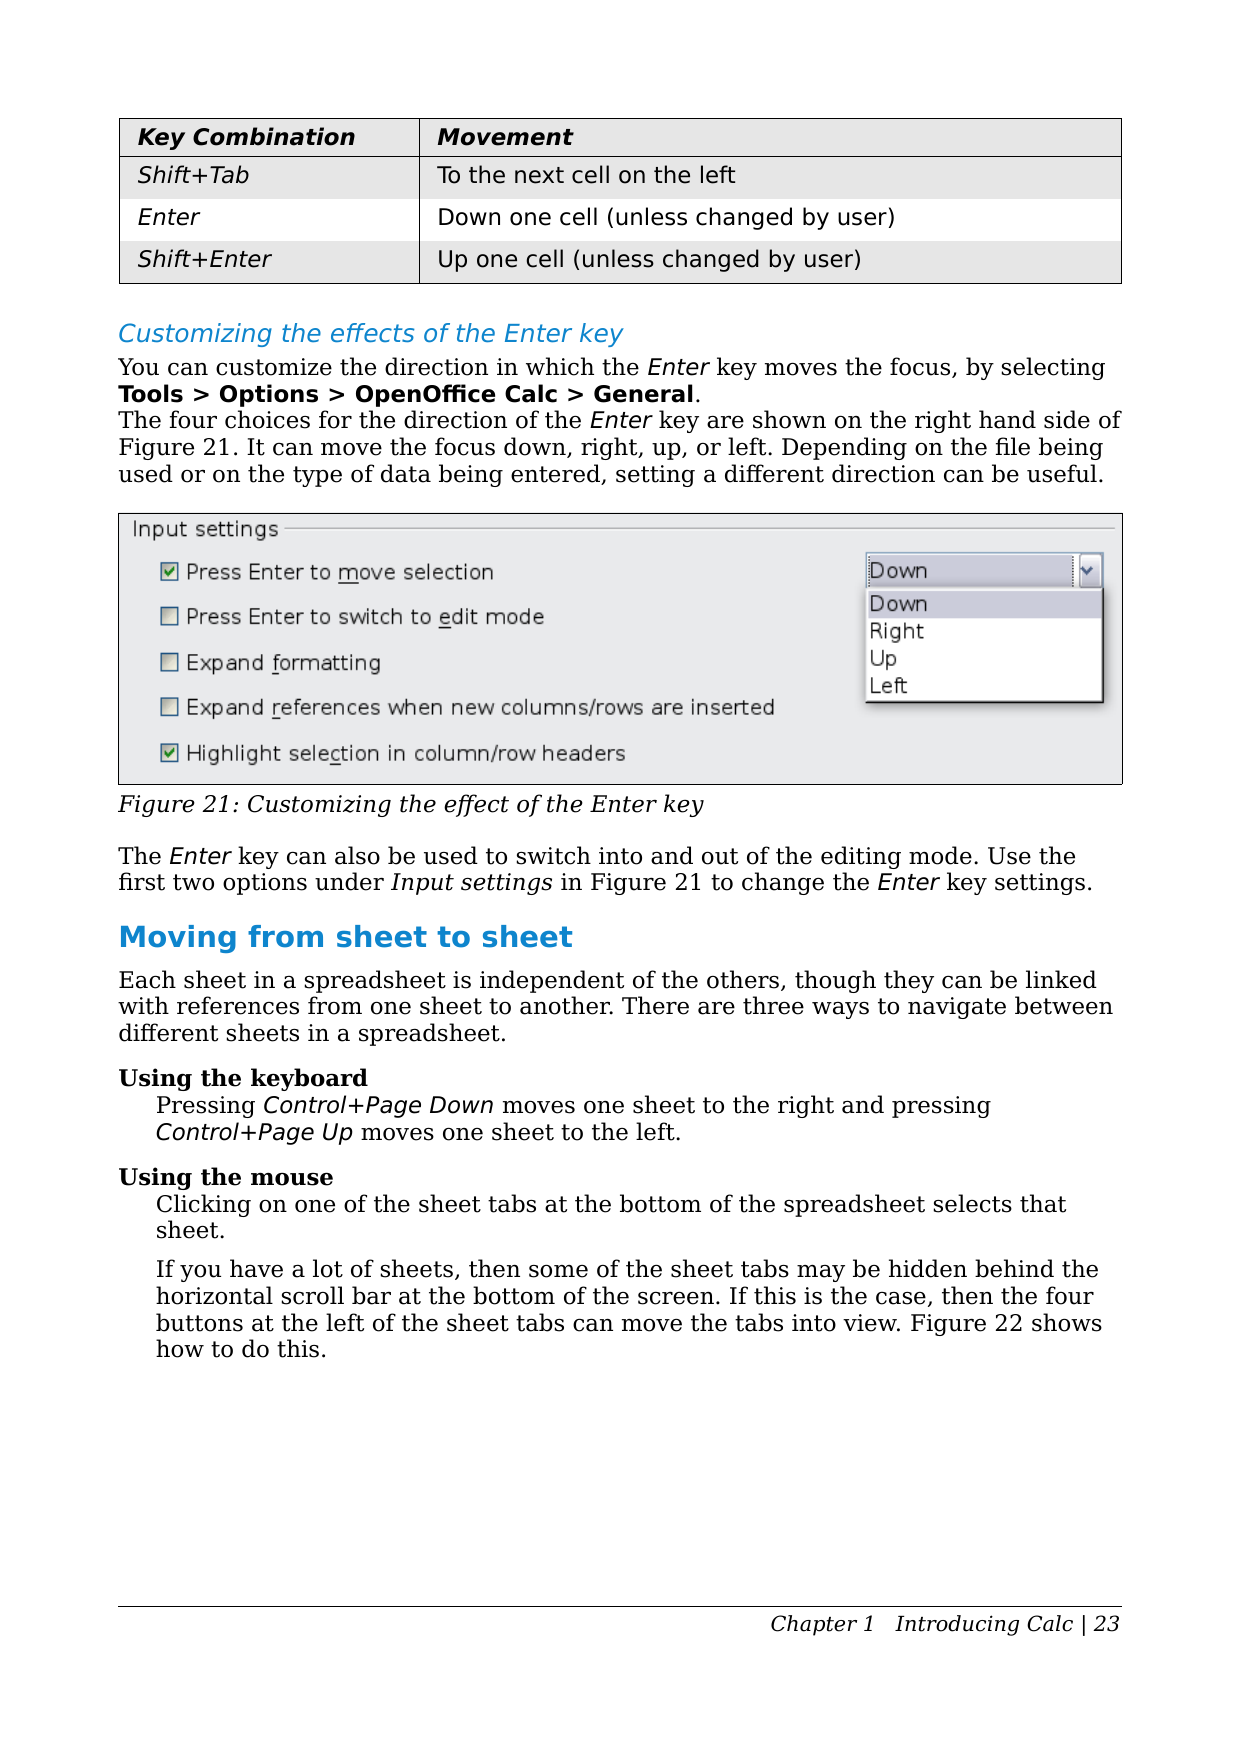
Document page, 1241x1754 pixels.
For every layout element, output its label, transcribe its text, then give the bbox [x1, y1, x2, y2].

table_cell Enter [120, 199, 419, 241]
table_header Key Combination [120, 119, 419, 156]
table_cell To the next cell on the left [420, 157, 1121, 199]
text The four choices for the direction of the Enter key are shown on the right hand side of Figure 21. It can move the focus down, right, up, or left. Depending on the file being used or on the type of data being entered, setting a different direction can be useful. [118, 408, 1122, 488]
subtitle Customizing the effects of the Enter key [118, 319, 1122, 348]
text Pressing Control+Page Down moves one sheet to the right and pressing Control+Page Up moves one sheet to the left. [156, 1092, 1122, 1146]
table_cell Shift+Tab [120, 157, 419, 199]
text If you have a lot of sheets, then some of the sheet tabs may be hidden behind the horizontal scroll bar at the bottom of the screen. If this is the case, then the four buttons at the left of the sheet tabs can move the tabs into view. Figure 22 shows how to do this. [156, 1257, 1122, 1363]
text Using the keyboard [118, 1065, 1122, 1092]
subtitle Moving from sheet to sheet [118, 921, 1122, 954]
text Figure 21: Customizing the effect of the Enter key [118, 791, 1122, 817]
table_header Movement [420, 119, 1121, 156]
text Each sheet in a spreadsheet is independent of the others, though they can be linked with references from one sheet to another. There are three ways to navigate between different sheets in a spreadsheet. [118, 967, 1122, 1047]
text Using the mouse [118, 1164, 1122, 1191]
table_cell Shift+Enter [120, 241, 419, 283]
table_cell Down one cell (unless changed by user) [420, 199, 1121, 241]
table_cell Up one cell (unless changed by user) [420, 241, 1121, 283]
text You can customize the direction in which the Enter key moves the focus, by selecting Tools > Options > OpenOffice Calc > General. [118, 354, 1122, 408]
text Clicking on one of the sheet tabs at the bottom of the spreadsheet selects that sheet. [156, 1191, 1122, 1244]
picture [119, 514, 1122, 784]
text The Enter key can also be used to switch into and out of the editing mode. Use the first two options under Input settings in Figure 21 to change the Enter key settings. [118, 843, 1122, 896]
